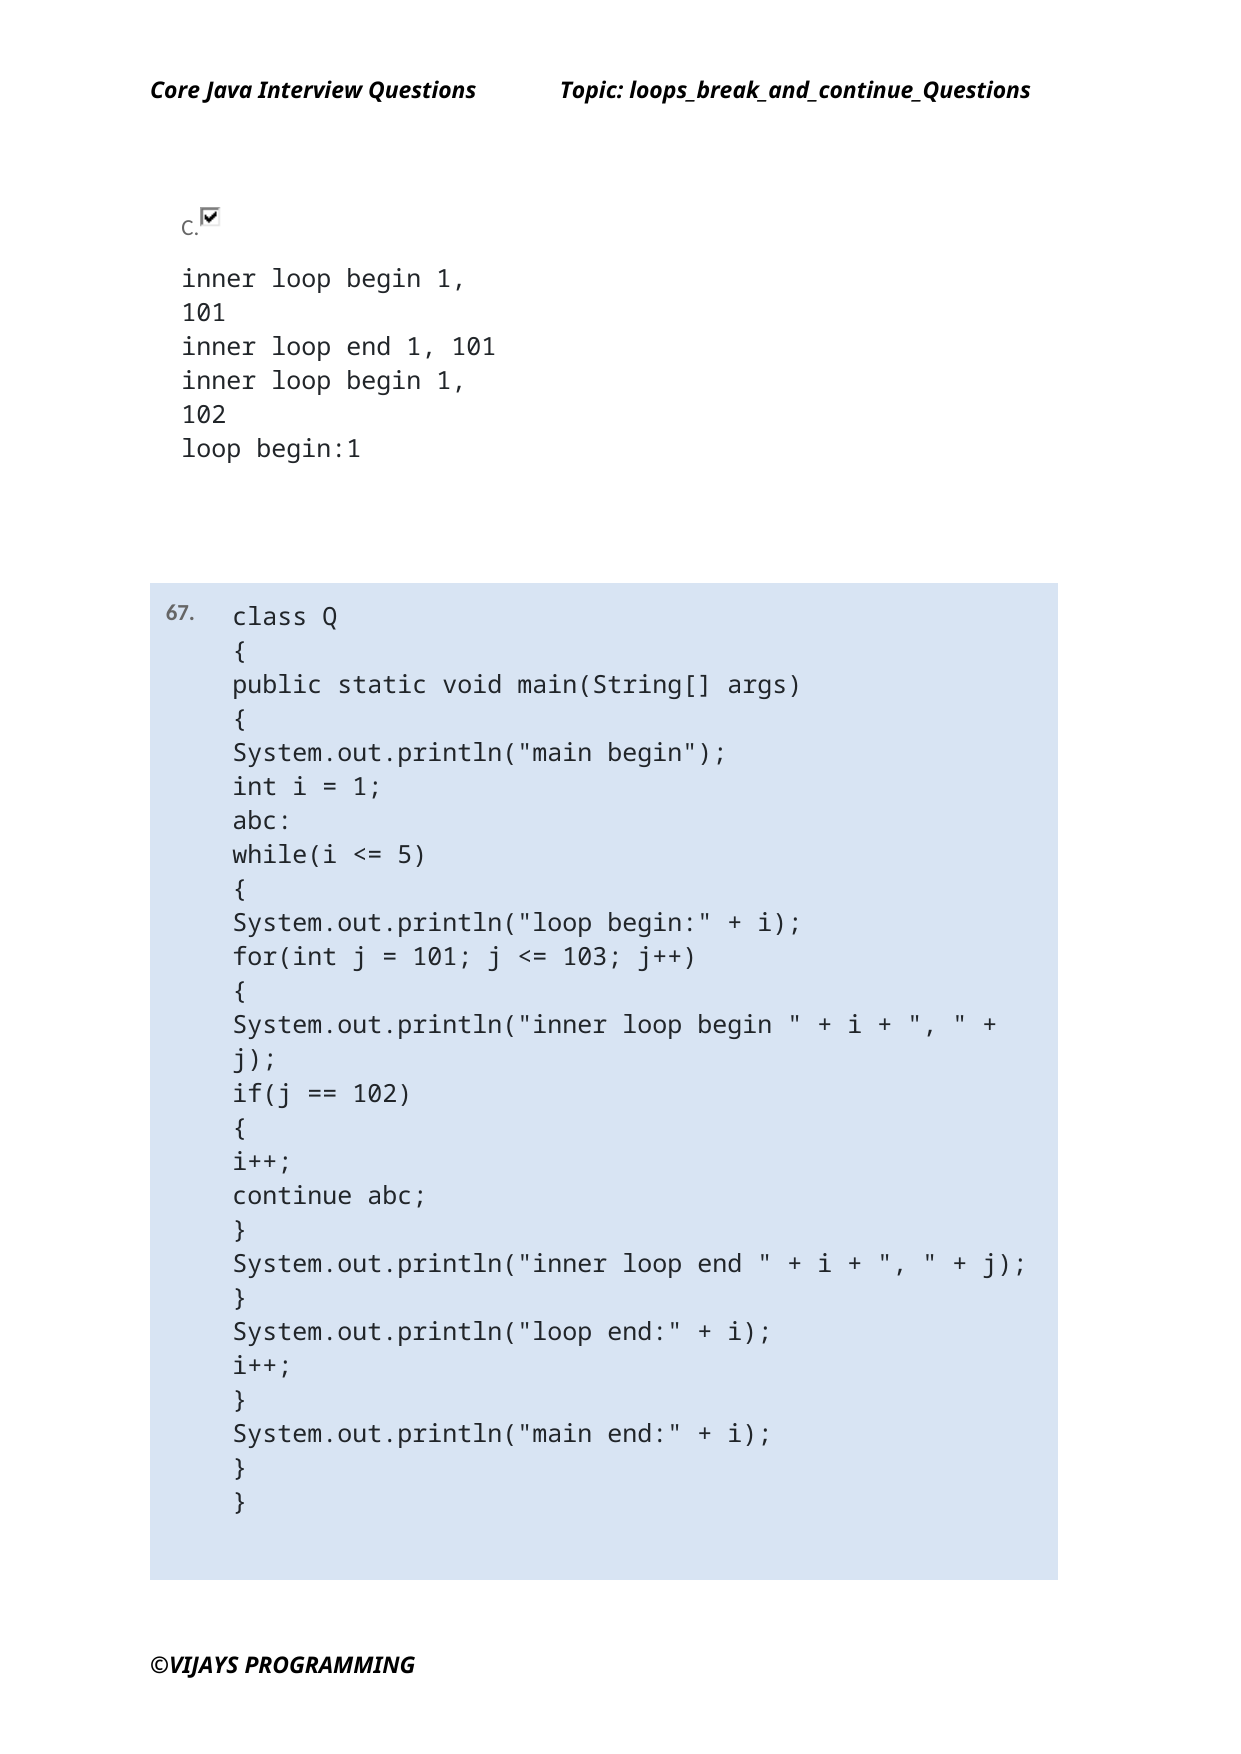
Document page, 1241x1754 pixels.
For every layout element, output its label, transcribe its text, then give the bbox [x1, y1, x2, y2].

table_header [1058, 583, 1090, 1580]
table_header 67. [150, 583, 216, 1580]
table_header class Q { public static void main(String[] args) { System.out.println("main begin"); int i = 1; abc: while(i <= 5) { System.out.println("loop begin:" + i); for(int j = 101; j <= 103; j++) { System.out.println("inner loop begin " + i + ", " + j); if(j == 102) { i++; continue abc; } System.out.println("inner loop end " + i + ", " + j); } System.out.println("loop end:" + i); i++; } System.out.println("main end:" + i); } } [216, 583, 1058, 1580]
table_cell [150, 150, 1090, 583]
table_header [181, 166, 442, 200]
table_header C. inner loop begin 1, 101 inner loop end 1, 101 inner loop begin 1, 102 loop begin:1 [181, 200, 497, 567]
